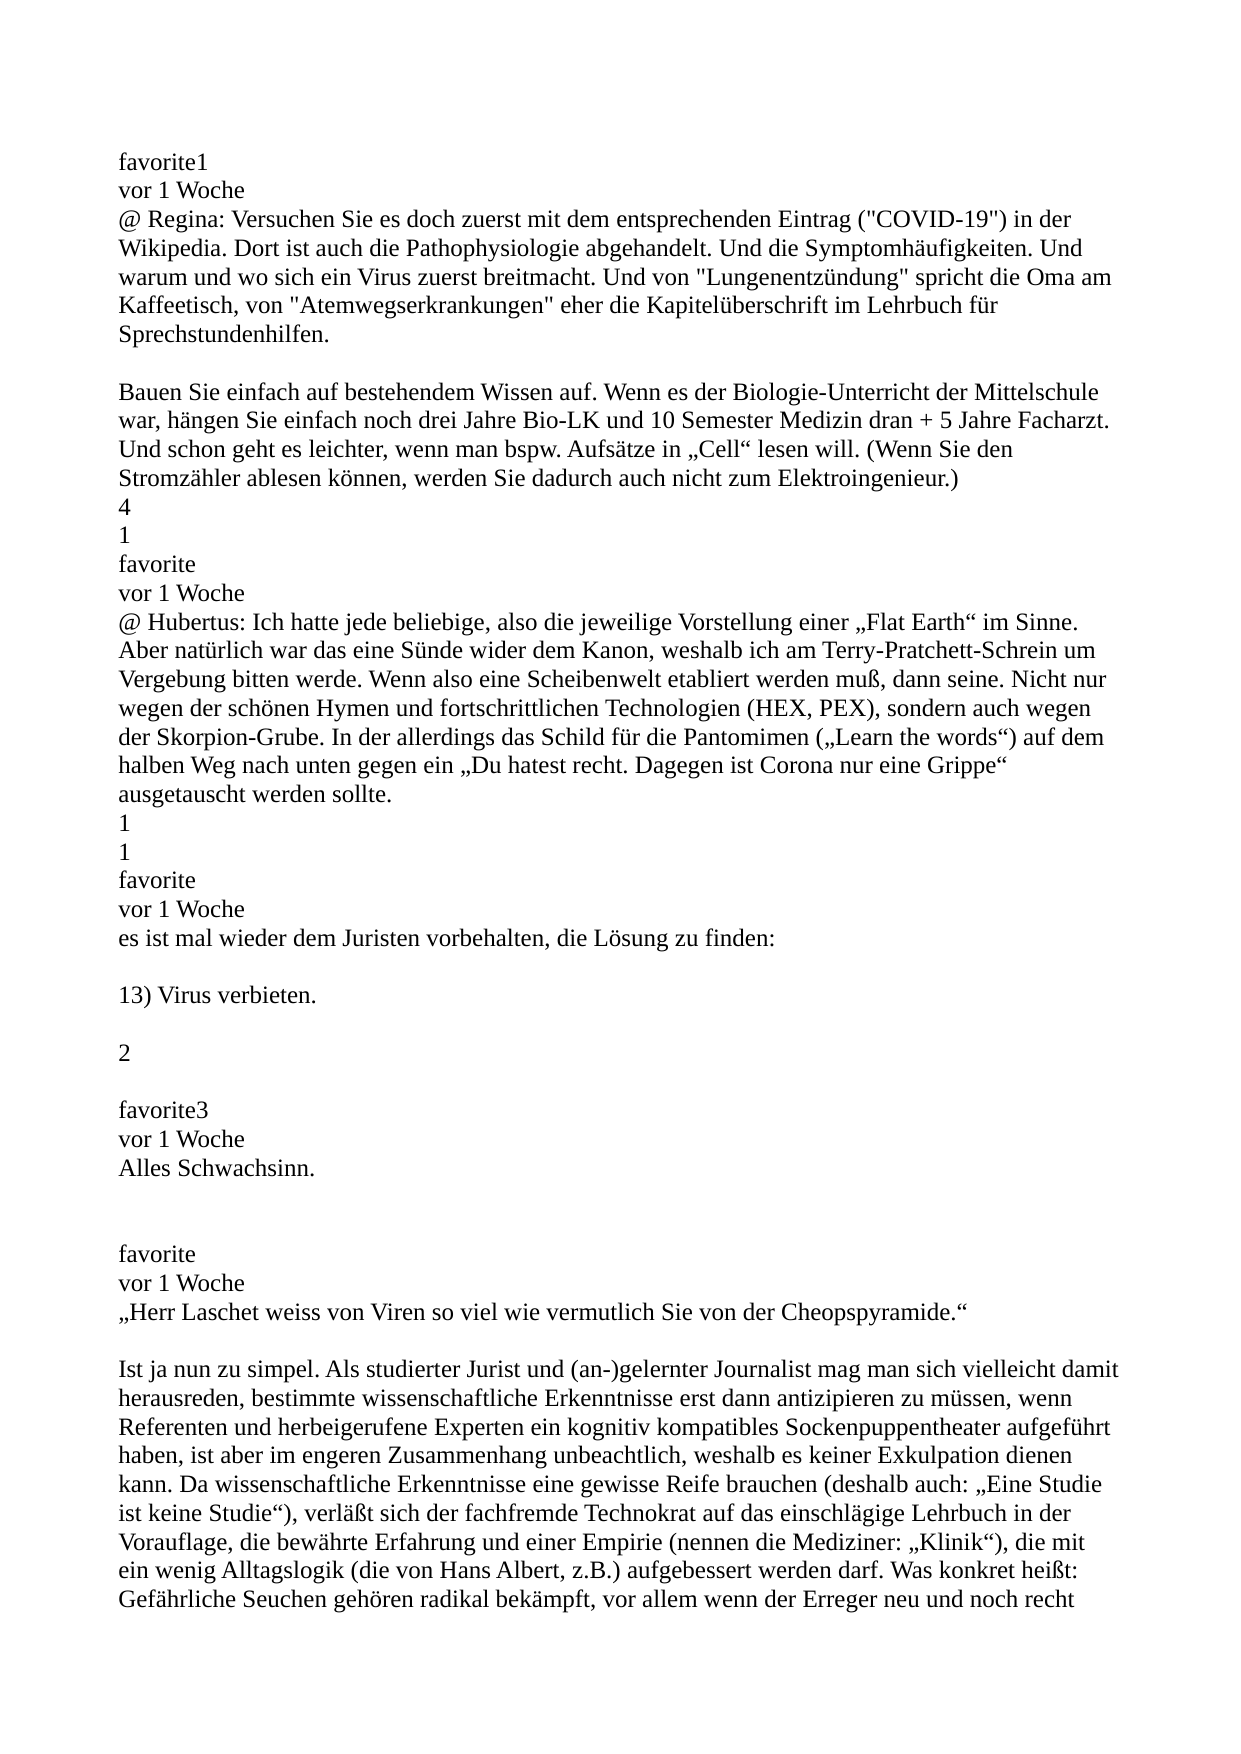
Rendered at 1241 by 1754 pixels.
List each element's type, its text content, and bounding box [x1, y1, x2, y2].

text @ Hubertus: Ich hatte jede beliebige, also die jeweilige Vorstellung einer „Flat Earth“ im Sinne. Aber natürlich war das eine Sünde wider dem Kanon, weshalb ich am Terry-Pratchett-Schrein um Vergebung bitten werde. Wenn also eine Scheibenwelt etabliert werden muß, dann seine. Nicht nur wegen der schönen Hymen und fortschrittlichen Technologien (HEX, PEX), sondern auch wegen der Skorpion-Grube. In der allerdings das Schild für die Pantomimen („Learn the words“) auf dem halben Weg nach unten gegen ein „Du hatest recht. Dagegen ist Corona nur eine Grippe“ ausgetauscht werden sollte. [118, 607, 1122, 808]
text 1 [118, 837, 1122, 866]
text 2 [118, 1038, 1122, 1067]
text 13) Virus verbieten. [118, 981, 1122, 1009]
text 1 [118, 521, 1122, 549]
text Ist ja nun zu simpel. Als studierter Jurist und (an-)gelernter Journalist mag man sich vielleicht damit herausreden, bestimmte wissenschaftliche Erkenntnisse erst dann antizipieren zu müssen, wenn Referenten und herbeigerufene Experten ein kognitiv kompatibles Sockenpuppentheater aufgeführt haben, ist aber im engeren Zusammenhang unbeachtlich, weshalb es keiner Exkulpation dienen kann. Da wissenschaftliche Erkenntnisse eine gewisse Reife brauchen (deshalb auch: „Eine Studie ist keine Studie“), verläßt sich der fachfremde Technokrat auf das einschlägige Lehrbuch in der Vorauflage, die bewährte Erfahrung und einer Empirie (nennen die Mediziner: „Klinik“), die mit ein wenig Alltagslogik (die von Hans Albert, z.B.) aufgebessert werden darf. Was konkret heißt: Gefährliche Seuchen gehören radikal bekämpft, vor allem wenn der Erreger neu und noch recht [118, 1354, 1122, 1613]
text vor 1 Woche [118, 176, 1122, 204]
text @ Regina: Versuchen Sie es doch zuerst mit dem entsprechenden Eintrag ("COVID-19") in der Wikipedia. Dort ist auch die Pathophysiologie abgehandelt. Und die Symptomhäufigkeiten. Und warum und wo sich ein Virus zuerst breitmacht. Und von "Lungenentzündung" spricht die Oma am Kaffeetisch, von "Atemwegserkrankungen" eher die Kapitelüberschrift im Lehrbuch für Sprechstundenhilfen. [118, 204, 1122, 348]
text es ist mal wieder dem Juristen vorbehalten, die Lösung zu finden: [118, 923, 1122, 952]
text „Herr Laschet weiss von Viren so viel wie vermutlich Sie von der Cheopspyramide.“ [118, 1297, 1122, 1326]
text vor 1 Woche [118, 1124, 1122, 1153]
text favorite [118, 1239, 1122, 1268]
text 1 [118, 808, 1122, 837]
text Alles Schwachsinn. [118, 1153, 1122, 1182]
text 4 [118, 492, 1122, 521]
text favorite [118, 549, 1122, 578]
text favorite3 [118, 1096, 1122, 1124]
text vor 1 Woche [118, 578, 1122, 607]
text Bauen Sie einfach auf bestehendem Wissen auf. Wenn es der Biologie-Unterricht der Mittelschule war, hängen Sie einfach noch drei Jahre Bio-LK und 10 Semester Medizin dran + 5 Jahre Facharzt. Und schon geht es leichter, wenn man bspw. Aufsätze in „Cell“ lesen will. (Wenn Sie den Stromzähler ablesen können, werden Sie dadurch auch nicht zum Elektroingenieur.) [118, 377, 1122, 492]
text favorite1 [118, 147, 1122, 176]
text vor 1 Woche [118, 894, 1122, 923]
text favorite [118, 866, 1122, 894]
text vor 1 Woche [118, 1268, 1122, 1297]
